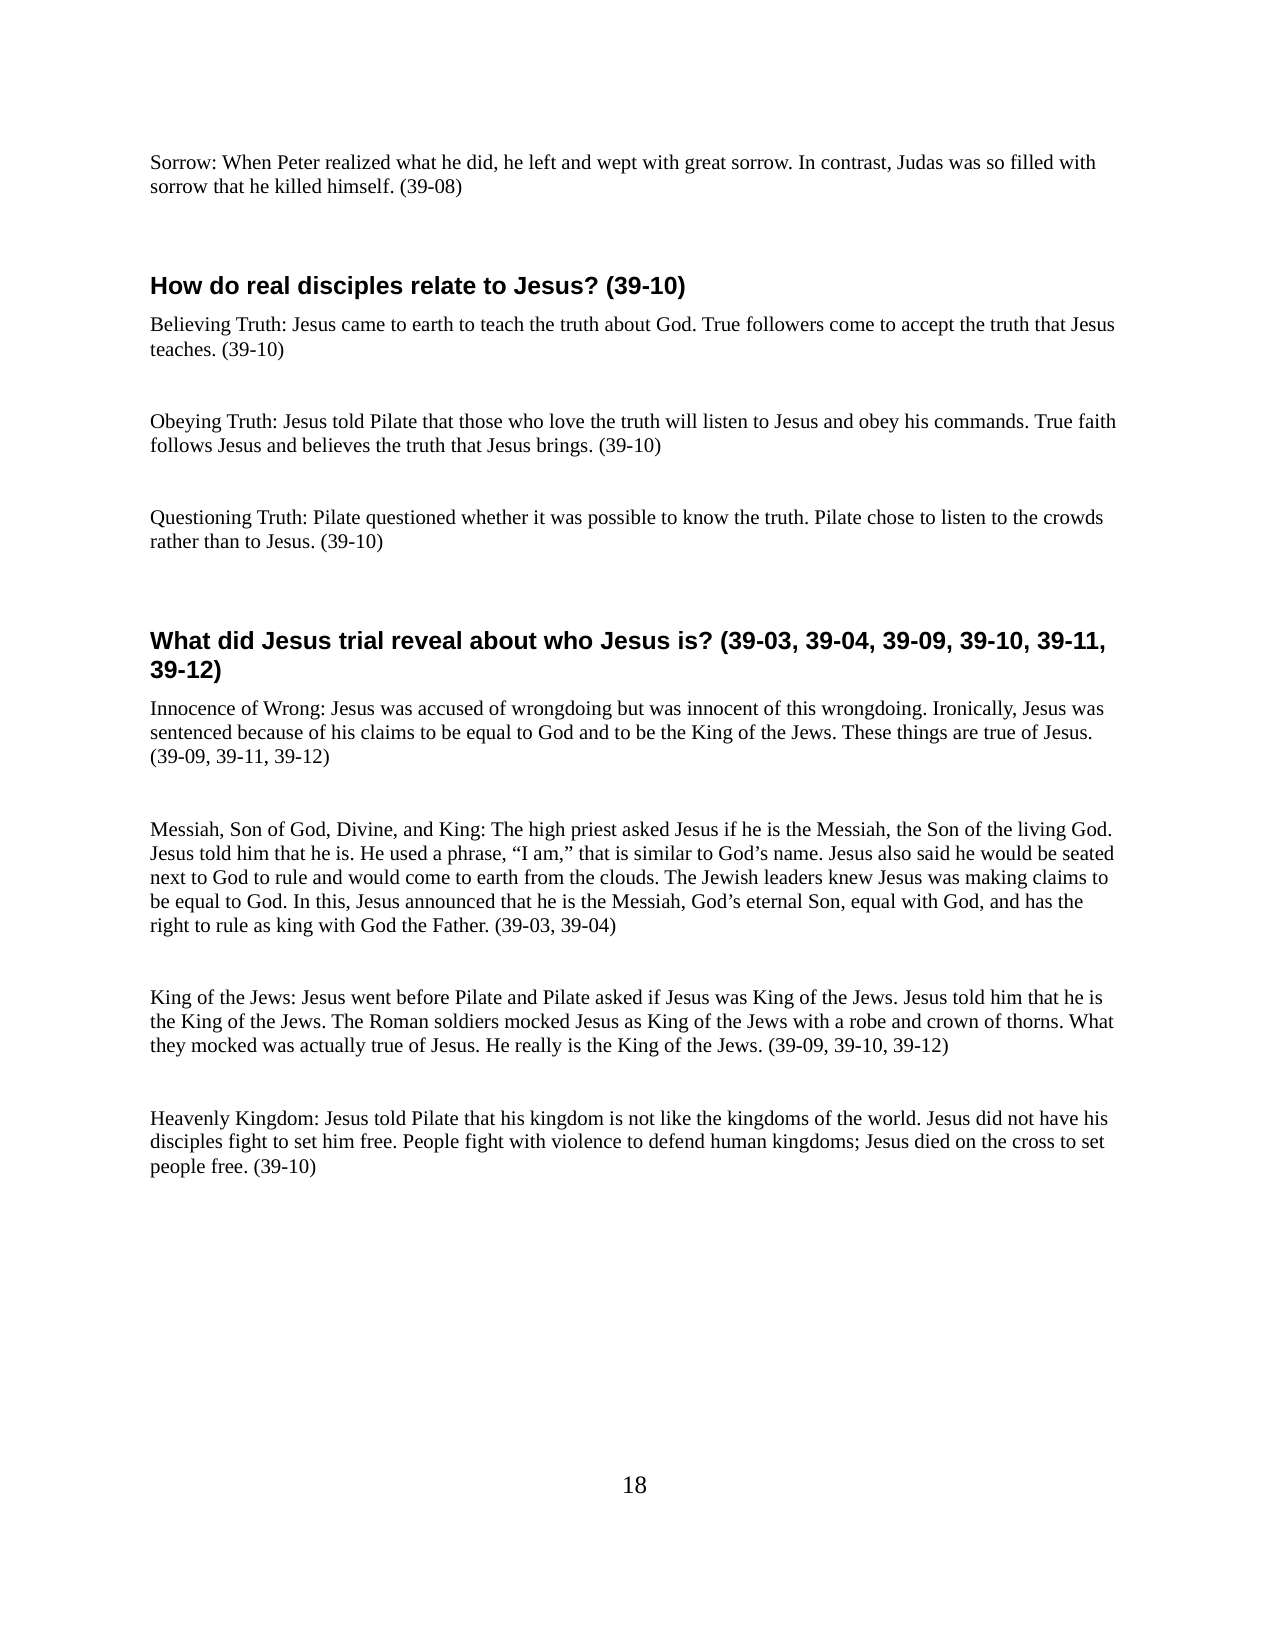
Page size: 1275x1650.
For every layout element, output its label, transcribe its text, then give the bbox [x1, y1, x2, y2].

text Messiah, Son of God, Divine, and King: The high priest asked Jesus if he is the Messiah, the Son of the living God. Jesus told him that he is. He used a phrase, “I am,” that is similar to God’s name. Jesus also said he would be seated next to God to rule and would come to earth from the clouds. The Jewish leaders knew Jesus was making claims to be equal to God. In this, Jesus announced that he is the Messiah, God’s eternal Son, equal with God, and has the right to rule as king with God the Father. (39-03, 39-04) [150, 816, 1125, 937]
text Heavenly Kingdom: Jesus told Pilate that his kingdom is not like the kingdoms of the world. Jesus did not have his disciples fight to set him free. People fight with violence to defend human kingdoms; Jesus died on the cross to set people free. (39-10) [150, 1105, 1125, 1178]
text Questioning Truth: Pilate questioned whether it was possible to know the truth. Pilate chose to listen to the crowds rather than to Jesus. (39-10) [150, 505, 1125, 553]
text Believing Truth: Jesus came to earth to teach the truth about God. True followers come to accept the truth that Jesus teaches. (39-10) [150, 312, 1125, 361]
subtitle What did Jesus trial reveal about who Jesus is? (39-03, 39-04, 39-09, 39-10, 39-11, 39-12) [150, 626, 1125, 683]
text King of the Jews: Jesus went before Pilate and Pilate asked if Jesus was King of the Jews. Jesus told him that he is the King of the Jews. The Roman soldiers mocked Jesus as King of the Jews with a robe and crown of thorns. What they mocked was actually true of Jesus. He really is the King of the Jews. (39-09, 39-10, 39-12) [150, 985, 1125, 1057]
subtitle How do real disciples relate to Jesus? (39-10) [150, 271, 1125, 300]
text Innocence of Wrong: Jesus was accused of wrongdoing but was innocent of this wrongdoing. Ironically, Jesus was sentenced because of his claims to be equal to God and to be the King of the Jews. These things are true of Jesus. (39-09, 39-11, 39-12) [150, 696, 1125, 768]
text Obeying Truth: Jesus told Pilate that those who love the truth will listen to Jesus and obey his commands. True faith follows Jesus and believes the truth that Jesus brings. (39-10) [150, 409, 1125, 457]
text Sorrow: When Peter realized what he did, he left and wept with great sorrow. In contrast, Judas was so filled with sorrow that he killed himself. (39-08) [150, 150, 1125, 198]
